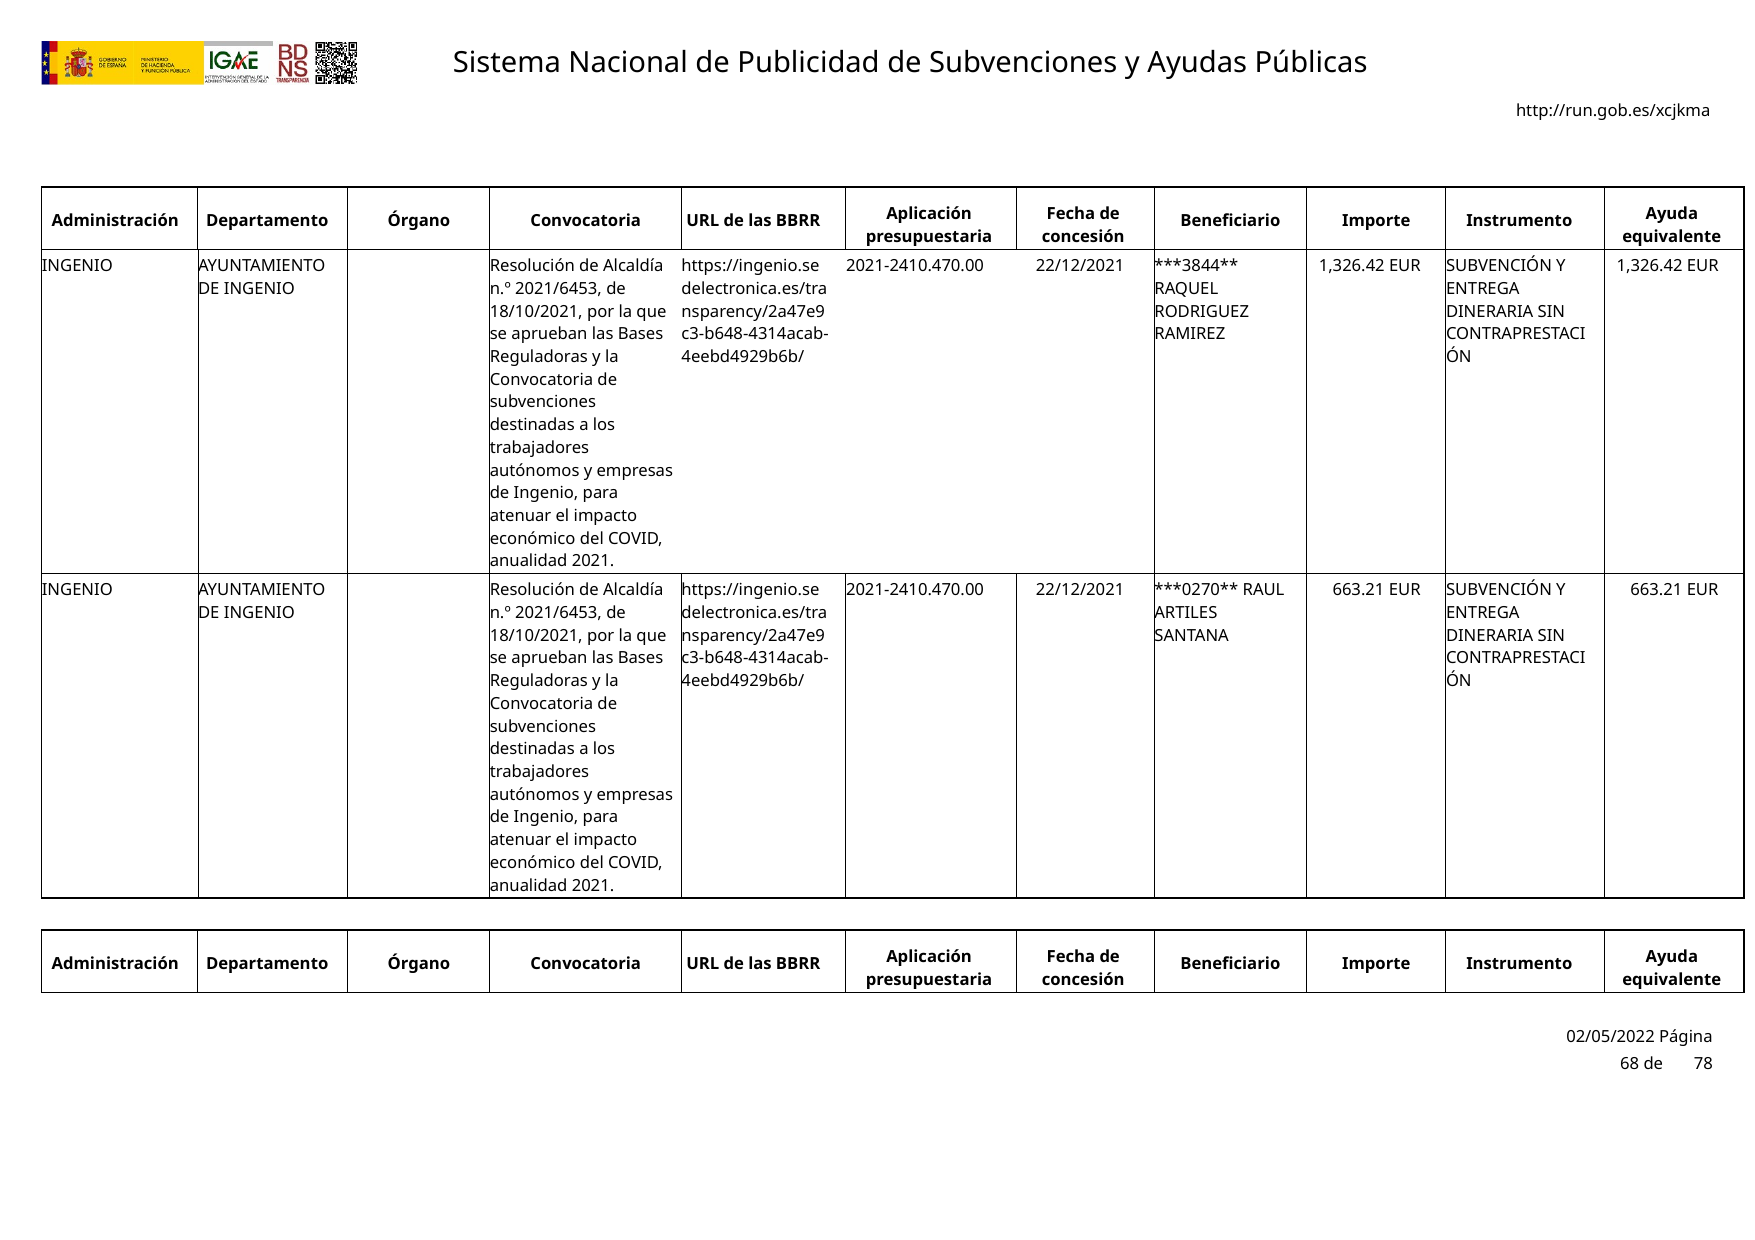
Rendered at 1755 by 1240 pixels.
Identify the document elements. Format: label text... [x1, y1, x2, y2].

table_header Ayuda equivalente [1605, 931, 1743, 992]
table_header Aplicación presupuestaria [846, 188, 1016, 249]
table_header Ayuda equivalente [1605, 188, 1743, 249]
table_header Administración [42, 931, 197, 992]
table_cell 1,326.42 EUR [1307, 250, 1445, 573]
table_cell INGENIO [42, 574, 198, 897]
table_header Beneficiario [1155, 188, 1306, 249]
table_cell SUBVENCIÓN Y ENTREGA DINERARIA SIN CONTRAPRESTACI ÓN [1446, 574, 1604, 897]
table_header Instrumento [1446, 188, 1604, 249]
table_cell 22/12/2021 [1017, 574, 1154, 897]
table_header Convocatoria [490, 188, 681, 249]
table_header Instrumento [1446, 931, 1604, 992]
table_cell Resolución de Alcaldía n.º 2021/6453, de 18/10/2021, por la que se aprueban las Bases Reguladoras y la Convocatoria de subvenciones destinadas a los trabajadores autónomos y empresas de Ingenio, para atenuar el impacto económico del COVID, anualidad 2021. [490, 574, 681, 897]
table_header Departamento [198, 188, 347, 249]
table_cell ***0270** RAUL ARTILES SANTANA [1155, 574, 1306, 897]
table_header Importe [1307, 931, 1445, 992]
table_header Fecha de concesión [1017, 188, 1154, 249]
table_cell 663.21 EUR [1307, 574, 1445, 897]
table_cell 1,326.42 EUR [1605, 250, 1743, 573]
table_cell AYUNTAMIENTO DE INGENIO [199, 250, 347, 573]
table_cell ***3844** RAQUEL RODRIGUEZ RAMIREZ [1155, 250, 1306, 573]
table_header Órgano [348, 931, 489, 992]
table_cell SUBVENCIÓN Y ENTREGA DINERARIA SIN CONTRAPRESTACI ÓN [1446, 250, 1604, 573]
table_cell 2021-2410.470.00 [846, 574, 1016, 897]
table_cell https://ingenio.se delectronica.es/tra nsparency/2a47e9 c3-b648-4314acab- 4eebd4929b6b/ [682, 574, 845, 897]
table_header URL de las BBRR [682, 931, 845, 992]
table_header Órgano [348, 188, 489, 249]
table_cell [348, 574, 489, 897]
table_header Fecha de concesión [1017, 931, 1154, 992]
table_cell Resolución de Alcaldía n.º 2021/6453, de 18/10/2021, por la que se aprueban las Bases Reguladoras y la Convocatoria de subvenciones destinadas a los trabajadores autónomos y empresas de Ingenio, para atenuar el impacto económico del COVID, anualidad 2021. [490, 250, 681, 573]
table_cell 2021-2410.470.00 [846, 250, 1017, 573]
table_header Beneficiario [1155, 931, 1306, 992]
table_header Importe [1307, 188, 1445, 249]
table_cell INGENIO [42, 250, 198, 573]
table_header Convocatoria [490, 931, 681, 992]
table_cell 663.21 EUR [1605, 574, 1743, 897]
table_cell https://ingenio.se delectronica.es/tra nsparency/2a47e9 c3-b648-4314acab- 4eebd4929b6b/ [681, 250, 846, 573]
table_cell AYUNTAMIENTO DE INGENIO [199, 574, 347, 897]
table_cell [348, 250, 489, 573]
table_header URL de las BBRR [682, 188, 845, 249]
table_cell 22/12/2021 [1017, 250, 1154, 573]
table_header Departamento [198, 931, 347, 992]
table_header Aplicación presupuestaria [846, 931, 1016, 992]
table_header Administración [42, 188, 197, 249]
